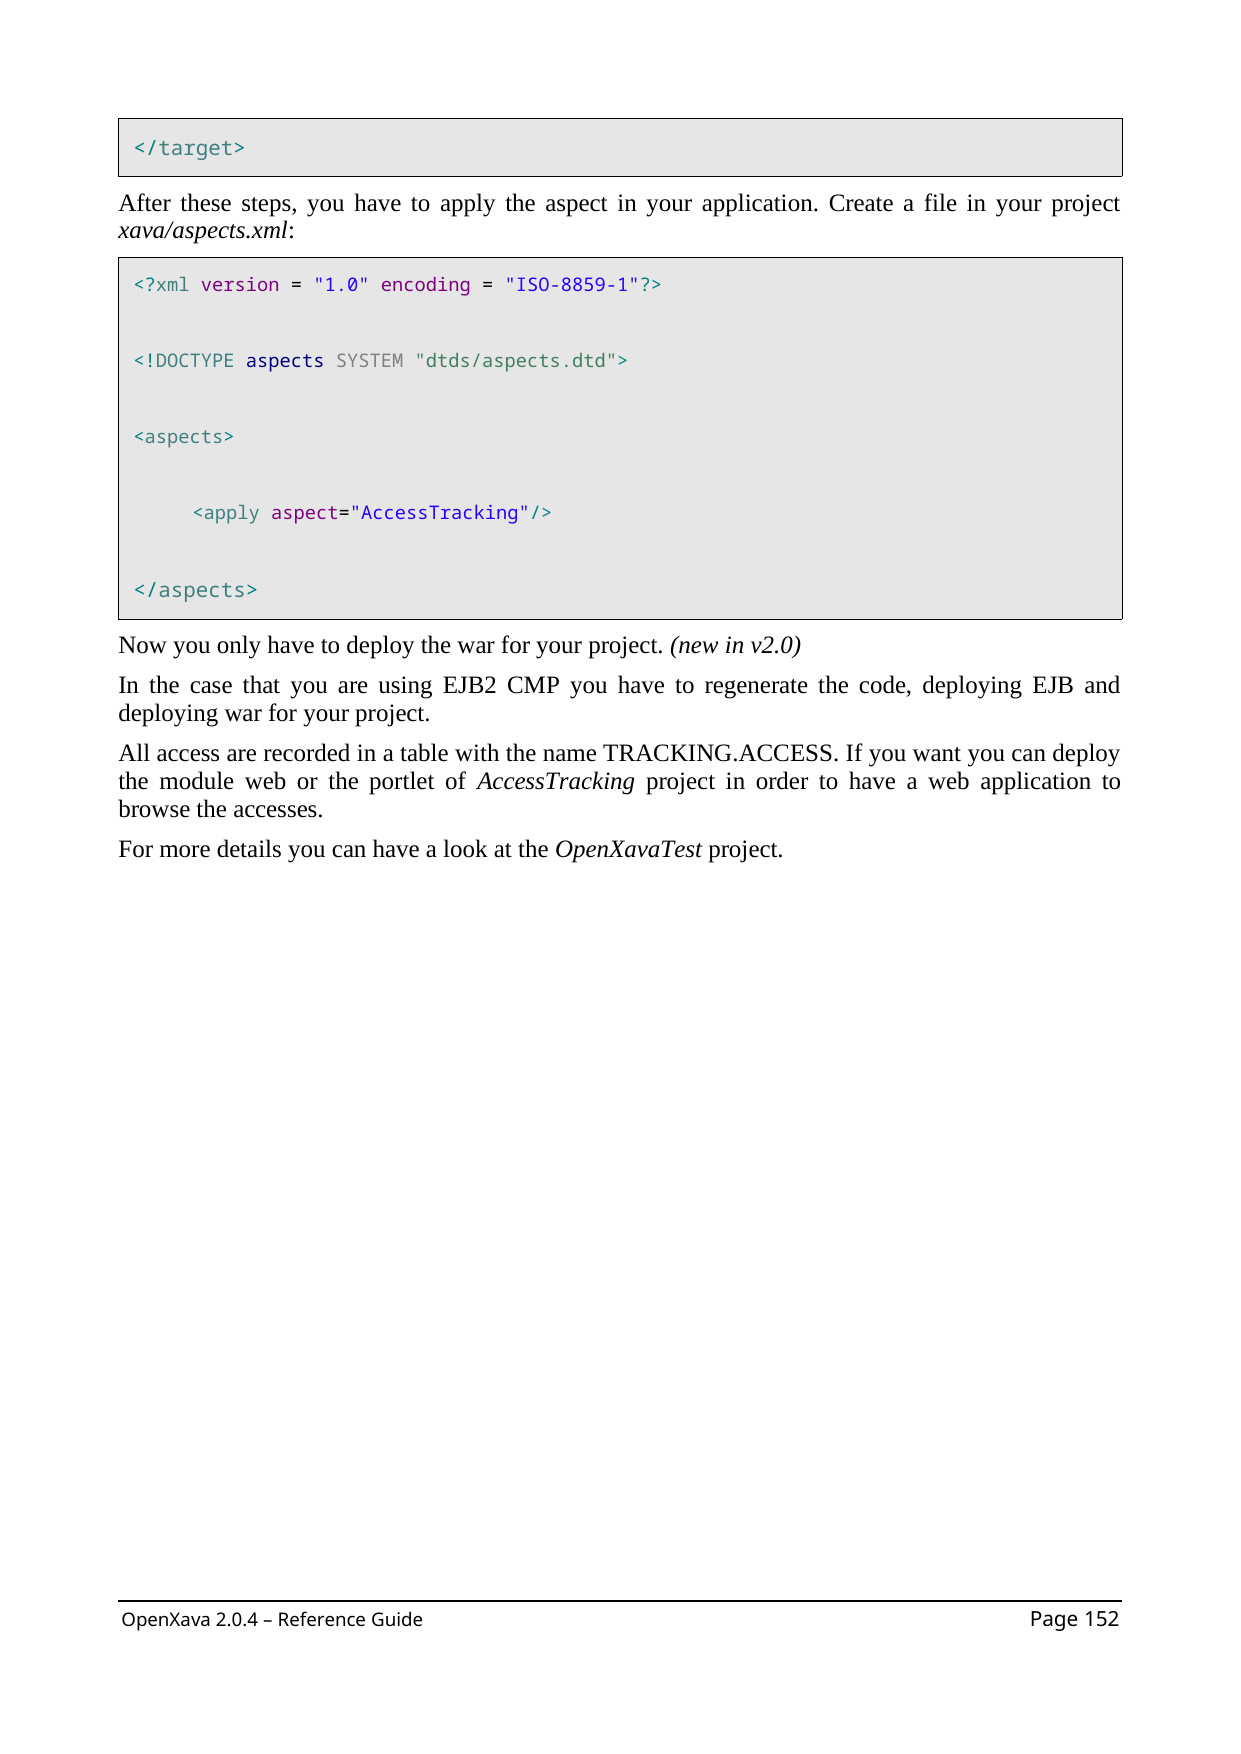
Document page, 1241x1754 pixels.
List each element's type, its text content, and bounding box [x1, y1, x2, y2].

text <apply aspect="AccessTracking"/> [119, 485, 1122, 523]
text <aspects> [119, 409, 1122, 447]
text After these steps, you have to apply the aspect in your application. Create a file in your project xava/aspects.xml: [118, 189, 1122, 244]
text <?xml version = "1.0" encoding = "ISO-8859-1"?> [119, 258, 1122, 294]
text <!DOCTYPE aspects SYSTEM "dtds/aspects.dtd"> [119, 333, 1122, 371]
text </aspects> [119, 561, 1122, 619]
text All access are recorded in a table with the name TRACKING.ACCESS. If you want you can deploy the module web or the portlet of AccessTracking project in order to have a web application to browse the accesses. [118, 739, 1122, 822]
text In the case that you are using EJB2 CMP you have to regenerate the code, deploying EJB and deploying war for your project. [118, 671, 1122, 727]
text </target> [119, 119, 1122, 176]
text Now you only have to deploy the war for your project. (new in v2.0) [118, 631, 1122, 659]
text For more details you can have a look at the OpenXavaTest project. [118, 835, 1122, 863]
